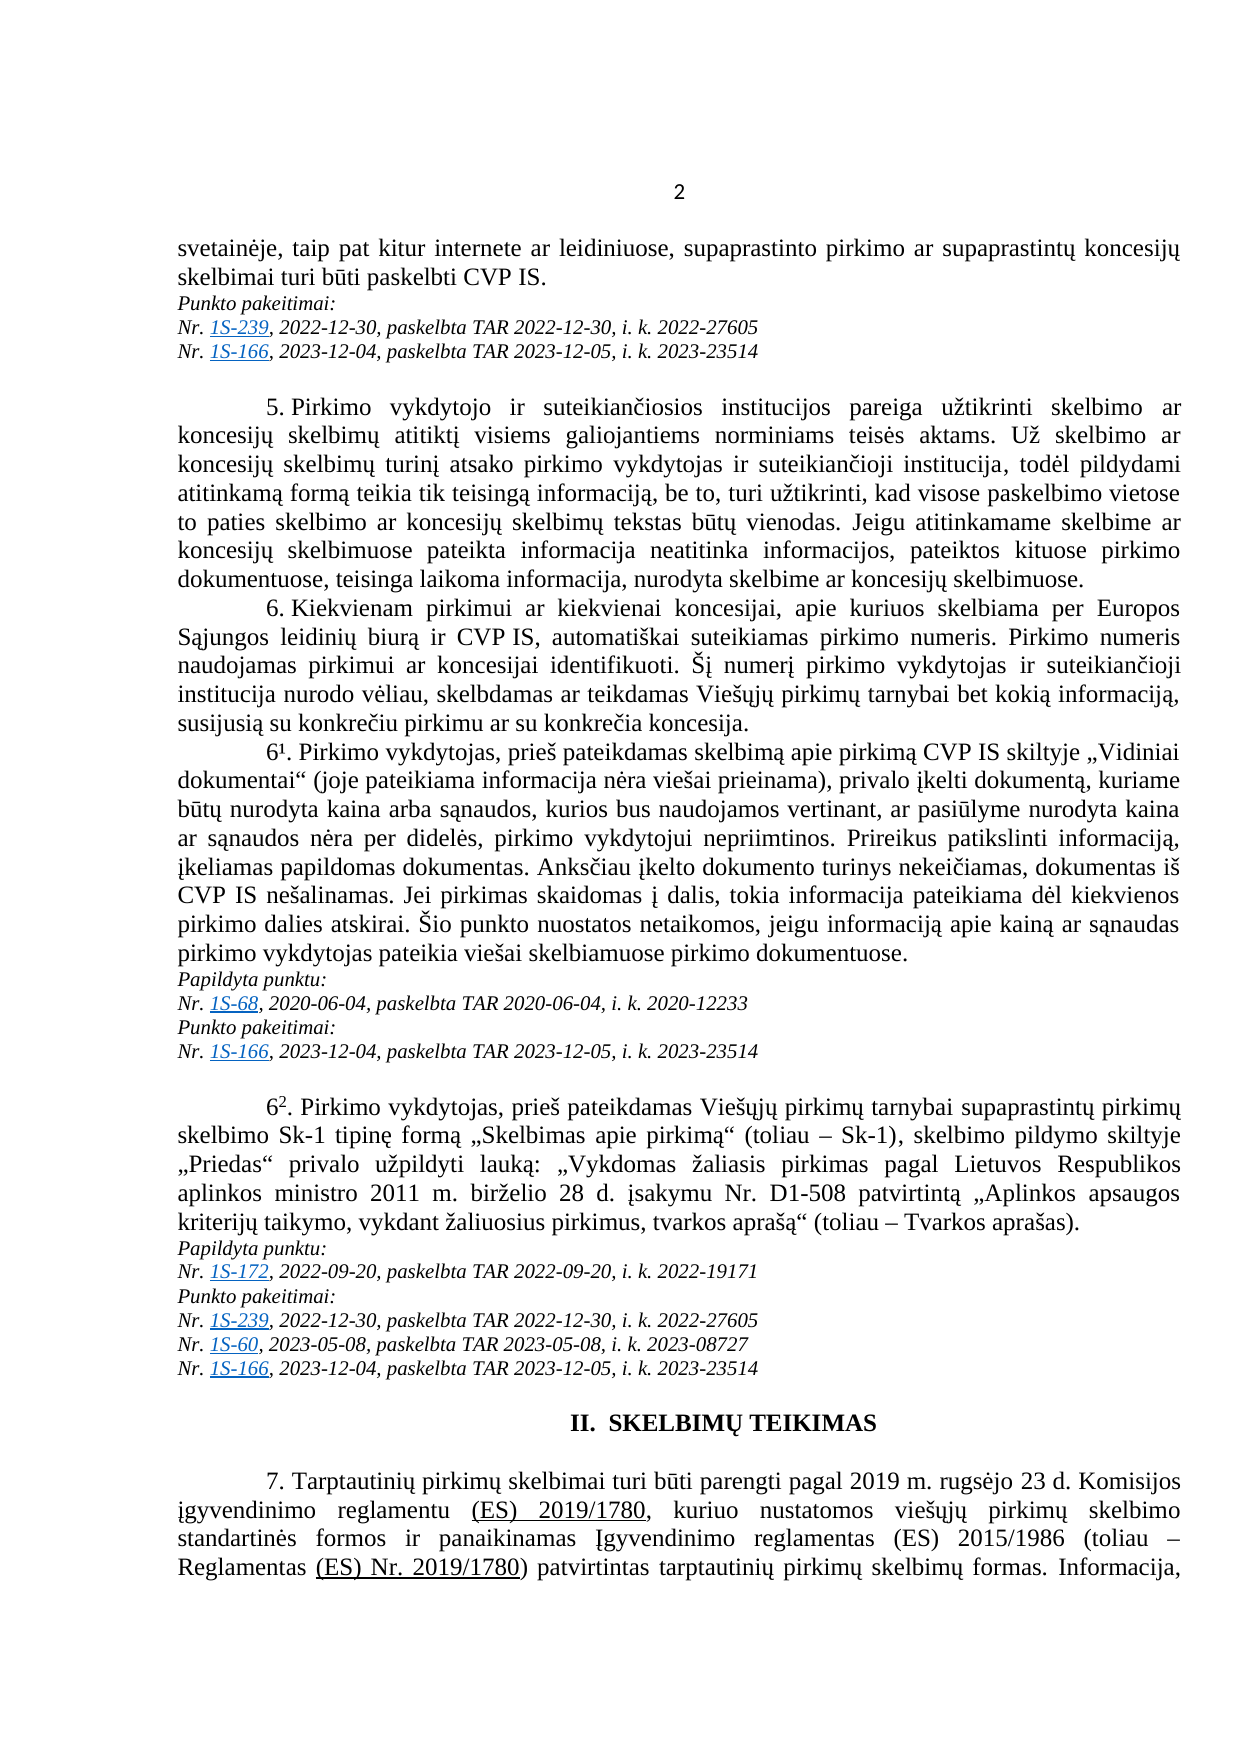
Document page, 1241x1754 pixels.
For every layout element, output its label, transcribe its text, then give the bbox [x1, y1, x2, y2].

text 6¹. Pirkimo vykdytojas, prieš pateikdamas skelbimą apie pirkimą CVP IS skiltyje „Vidiniai dokumentai“ (joje pateikiama informacija nėra viešai prieinama), privalo įkelti dokumentą, kuriame būtų nurodyta kaina arba sąnaudos, kurios bus naudojamos vertinant, ar pasiūlyme nurodyta kaina ar sąnaudos nėra per didelės, pirkimo vykdytojui nepriimtinos. Prireikus patikslinti informaciją, įkeliamas papildomas dokumentas. Anksčiau įkelto dokumento turinys nekeičiamas, dokumentas iš CVP IS nešalinamas. Jei pirkimas skaidomas į dalis, tokia informacija pateikiama dėl kiekvienos pirkimo dalies atskirai. Šio punkto nuostatos netaikomos, jeigu informaciją apie kainą ar sąnaudas pirkimo vykdytojas pateikia viešai skelbiamuose pirkimo dokumentuose. [177, 737, 1181, 967]
text Papildyta punktu: [177, 1235, 1181, 1259]
text Nr. 1S-239, 2022-12-30, paskelbta TAR 2022-12-30, i. k. 2022-27605 [177, 315, 1181, 339]
text Nr. 1S-172, 2022-09-20, paskelbta TAR 2022-09-20, i. k. 2022-19171 [177, 1259, 1181, 1283]
text 6. Kiekvienam pirkimui ar kiekvienai koncesijai, apie kuriuos skelbiama per Europos Sąjungos leidinių biurą ir CVP IS, automatiškai suteikiamas pirkimo numeris. Pirkimo numeris naudojamas pirkimui ar koncesijai identifikuoti. Šį numerį pirkimo vykdytojas ir suteikiančioji institucija nurodo vėliau, skelbdamas ar teikdamas Viešųjų pirkimų tarnybai bet kokią informaciją, susijusią su konkrečiu pirkimu ar su konkrečia koncesija. [177, 593, 1181, 737]
text Nr. 1S-68, 2020-06-04, paskelbta TAR 2020-06-04, i. k. 2020-12233 [177, 991, 1181, 1015]
text 7. Tarptautinių pirkimų skelbimai turi būti parengti pagal 2019 m. rugsėjo 23 d. Komisijos įgyvendinimo reglamentu (ES) 2019/1780, kuriuo nustatomos viešųjų pirkimų skelbimo standartinės formos ir panaikinamas Įgyvendinimo reglamentas (ES) 2015/1986 (toliau – Reglamentas (ES) Nr. 2019/1780) patvirtintas tarptautinių pirkimų skelbimų formas. Informacija, [177, 1466, 1181, 1581]
text Nr. 1S-166, 2023-12-04, paskelbta TAR 2023-12-05, i. k. 2023-23514 [177, 1356, 1181, 1380]
text Nr. 1S-166, 2023-12-04, paskelbta TAR 2023-12-05, i. k. 2023-23514 [177, 1039, 1181, 1063]
text Papildyta punktu: [177, 967, 1181, 991]
text 62. Pirkimo vykdytojas, prieš pateikdamas Viešųjų pirkimų tarnybai supaprastintų pirkimų skelbimo Sk-1 tipinę formą „Skelbimas apie pirkimą“ (toliau – Sk-1), skelbimo pildymo skiltyje „Priedas“ privalo užpildyti lauką: „Vykdomas žaliasis pirkimas pagal Lietuvos Respublikos aplinkos ministro 2011 m. birželio 28 d. įsakymu Nr. D1-508 patvirtintą „Aplinkos apsaugos kriterijų taikymo, vykdant žaliuosius pirkimus, tvarkos aprašą“ (toliau – Tvarkos aprašas). [177, 1092, 1181, 1235]
text Punkto pakeitimai: [177, 1015, 1181, 1039]
text 5. Pirkimo vykdytojo ir suteikiančiosios institucijos pareiga užtikrinti skelbimo ar koncesijų skelbimų atitiktį visiems galiojantiems norminiams teisės aktams. Už skelbimo ar koncesijų skelbimų turinį atsako pirkimo vykdytojas ir suteikiančioji institucija, todėl pildydami atitinkamą formą teikia tik teisingą informaciją, be to, turi užtikrinti, kad visose paskelbimo vietose to paties skelbimo ar koncesijų skelbimų tekstas būtų vienodas. Jeigu atitinkamame skelbime ar koncesijų skelbimuose pateikta informacija neatitinka informacijos, pateiktos kituose pirkimo dokumentuose, teisinga laikoma informacija, nurodyta skelbime ar koncesijų skelbimuose. [177, 392, 1181, 593]
text Nr. 1S-166, 2023-12-04, paskelbta TAR 2023-12-05, i. k. 2023-23514 [177, 339, 1181, 363]
text Punkto pakeitimai: [177, 1283, 1181, 1308]
text svetainėje, taip pat kitur internete ar leidiniuose, supaprastinto pirkimo ar supaprastintų koncesijų skelbimai turi būti paskelbti CVP IS. [177, 233, 1181, 291]
text Nr. 1S-60, 2023-05-08, paskelbta TAR 2023-05-08, i. k. 2023-08727 [177, 1332, 1181, 1356]
text Punkto pakeitimai: [177, 291, 1181, 315]
text II. SKELBIMŲ TEIKIMAS [177, 1408, 1181, 1437]
text Nr. 1S-239, 2022-12-30, paskelbta TAR 2022-12-30, i. k. 2022-27605 [177, 1308, 1181, 1332]
